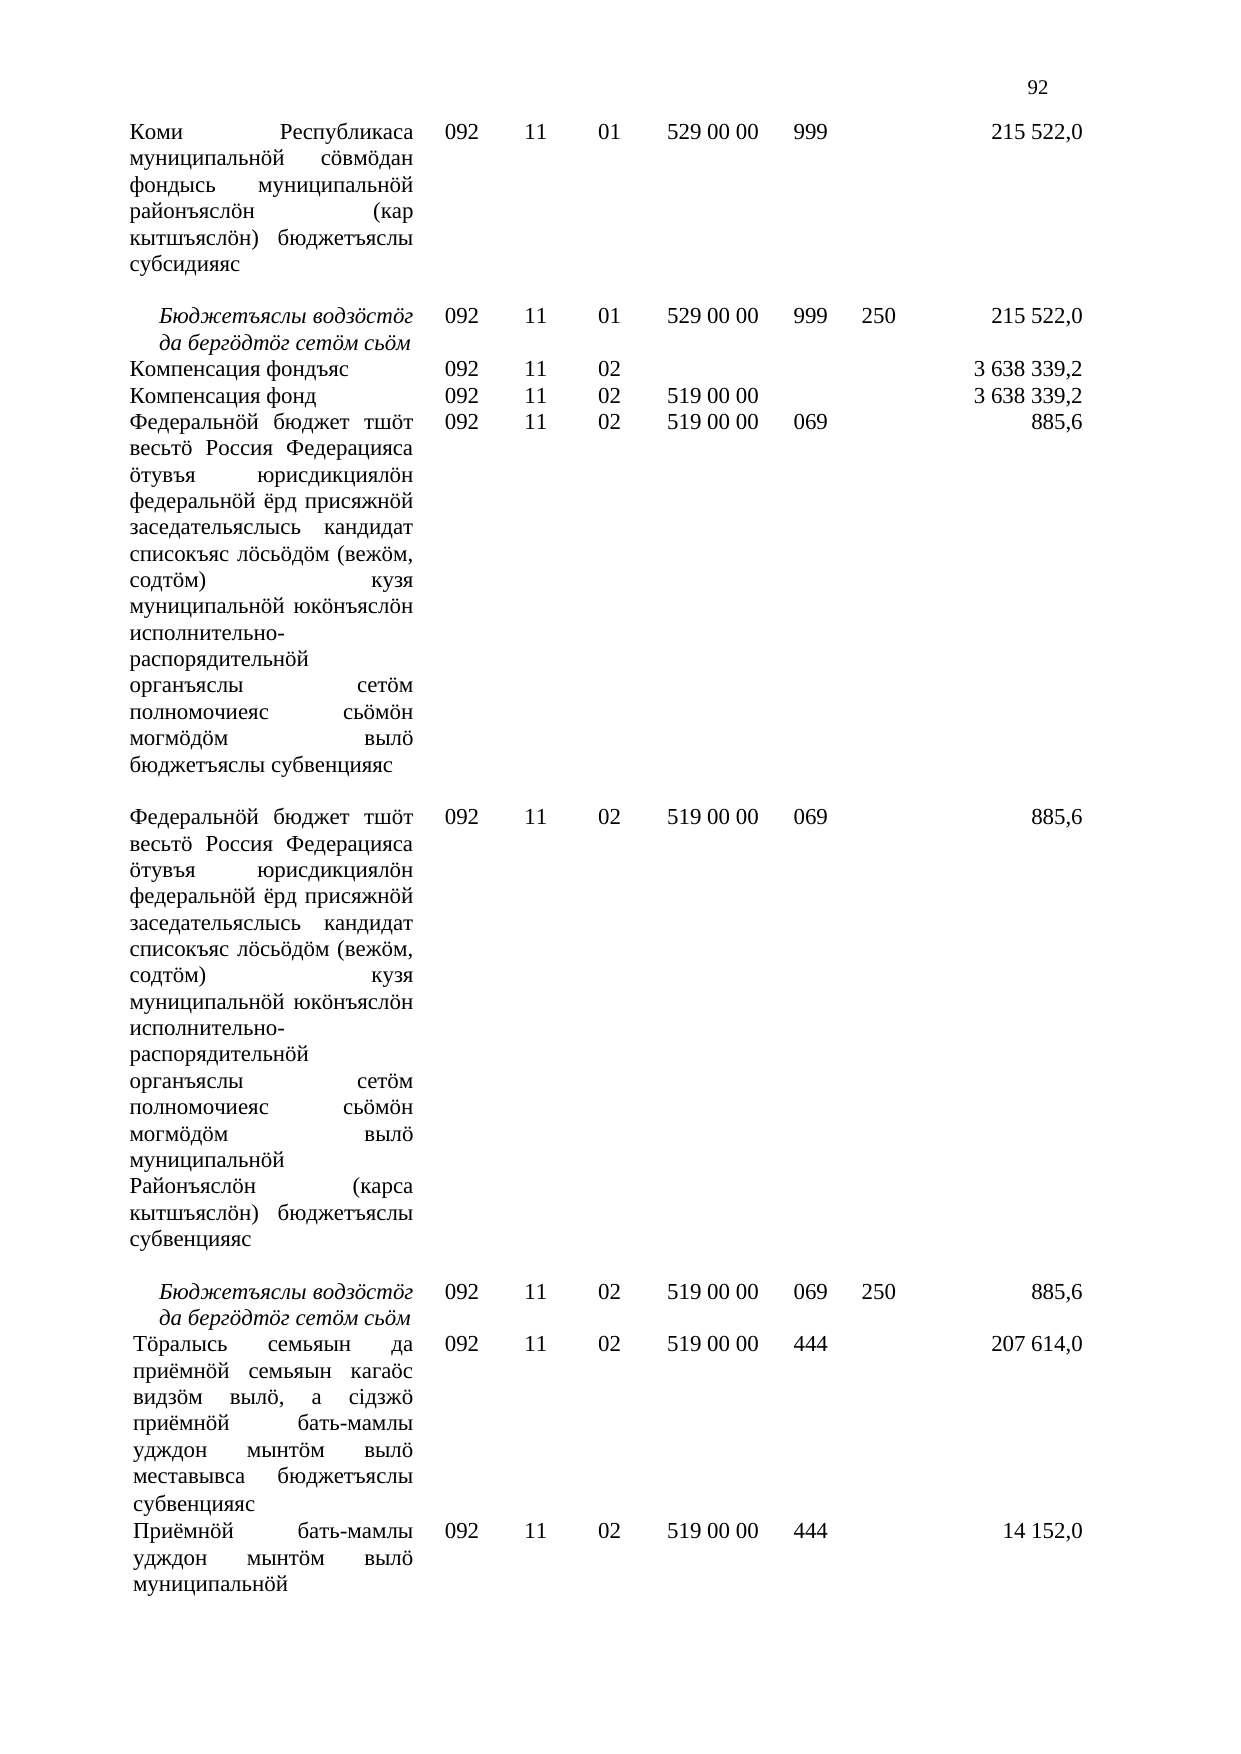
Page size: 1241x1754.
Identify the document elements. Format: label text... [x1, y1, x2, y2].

table_cell [842, 1517, 916, 1596]
table_cell [842, 382, 916, 408]
table_cell 250 [842, 1278, 916, 1330]
table_cell 519 00 00 [646, 1330, 779, 1517]
table_cell [779, 355, 842, 382]
table_cell 01 [573, 303, 646, 355]
table_cell 092 [425, 382, 498, 408]
table_cell Федеральнöй бюджет тшöт весьтö Россия Федерацияса öтувъя юрисдикциялöн федеральнöй ёрд присяжнöй заседательяслысь кандидат списокъяс лöсьöдöм (вежöм, содтöм) кузя муниципальнöй юкöнъяслöн исполнительно-распорядительнöй органъяслы сетöм полномочиеяс сьöмöн могмöдöм вылö муниципальнöй Районъяслöн (карса кытшъяслöн) бюджетъяслы субвенцияяс [118, 803, 425, 1278]
table_cell 529 00 00 [646, 303, 779, 355]
table_cell 11 [499, 408, 572, 803]
table_cell 02 [573, 803, 646, 1278]
table_cell 215 522,0 [916, 118, 1094, 303]
table_cell 02 [573, 1330, 646, 1517]
table_cell 444 [779, 1517, 842, 1596]
table_cell 519 00 00 [646, 803, 779, 1278]
table_cell Бюджетъяслы водзöстöг да бергöдтöг сетöм сьöм [118, 1278, 425, 1330]
table_cell 069 [779, 803, 842, 1278]
table_cell [842, 803, 916, 1278]
table_cell 14 152,0 [916, 1517, 1094, 1596]
table_cell 885,6 [916, 803, 1094, 1278]
table_cell 092 [425, 118, 498, 303]
table_cell 092 [425, 355, 498, 382]
table_cell 02 [573, 408, 646, 803]
table_cell [779, 382, 842, 408]
table_cell [842, 118, 916, 303]
table_cell 519 00 00 [646, 408, 779, 803]
table_cell [842, 408, 916, 803]
table_cell 092 [425, 1278, 498, 1330]
table_cell 529 00 00 [646, 118, 779, 303]
table_cell 092 [425, 1330, 498, 1517]
table_cell 02 [573, 1278, 646, 1330]
table_cell 207 614,0 [916, 1330, 1094, 1517]
table_cell 02 [573, 382, 646, 408]
table_cell 092 [425, 803, 498, 1278]
table_cell Бюджетъяслы водзöстöг да бергöдтöг сетöм сьöм [118, 303, 425, 355]
table_cell 519 00 00 [646, 1278, 779, 1330]
table_cell [646, 355, 779, 382]
table_cell 092 [425, 1517, 498, 1596]
table_cell 092 [425, 303, 498, 355]
table_cell 069 [779, 1278, 842, 1330]
table_cell 092 [425, 408, 498, 803]
table_cell 069 [779, 408, 842, 803]
table_cell [842, 1330, 916, 1517]
table_cell 11 [499, 382, 572, 408]
table_cell 11 [499, 303, 572, 355]
table_cell 250 [842, 303, 916, 355]
table_cell 885,6 [916, 408, 1094, 803]
table_cell Федеральнöй бюджет тшöт весьтö Россия Федерацияса öтувъя юрисдикциялöн федеральнöй ёрд присяжнöй заседательяслысь кандидат списокъяс лöсьöдöм (вежöм, содтöм) кузя муниципальнöй юкöнъяслöн исполнительно-распорядительнöй органъяслы сетöм полномочиеяс сьöмöн могмöдöм вылö бюджетъяслы субвенцияяс [118, 408, 425, 803]
table_cell 519 00 00 [646, 382, 779, 408]
table_cell 519 00 00 [646, 1517, 779, 1596]
table_cell 11 [499, 118, 572, 303]
table_cell 11 [499, 1278, 572, 1330]
table_cell Тöралысь семьяын да приёмнöй семьяын кагаöс видзöм вылö, а сідзжö приёмнöй бать-мамлы удждон мынтöм вылö меставывса бюджетъяслы субвенцияяс [118, 1330, 425, 1517]
table_cell 11 [499, 1330, 572, 1517]
table_cell 3 638 339,2 [916, 382, 1094, 408]
table_cell 885,6 [916, 1278, 1094, 1330]
table_cell Коми Республикаса муниципальнöй сöвмöдан фондысь муниципальнöй районъяслöн (кар кытшъяслöн) бюджетъяслы субсидияяс [118, 118, 425, 303]
table_cell 999 [779, 303, 842, 355]
table_cell [842, 355, 916, 382]
table_cell 11 [499, 355, 572, 382]
table_cell 02 [573, 355, 646, 382]
table_cell 11 [499, 1517, 572, 1596]
table_cell 02 [573, 1517, 646, 1596]
table_cell 999 [779, 118, 842, 303]
table_cell Компенсация фонд [118, 382, 425, 408]
table_cell 01 [573, 118, 646, 303]
table_cell Приёмнöй бать-мамлы удждон мынтöм вылö муниципальнöй [118, 1517, 425, 1596]
table_cell 215 522,0 [916, 303, 1094, 355]
table_cell 444 [779, 1330, 842, 1517]
table_cell Компенсация фондъяс [118, 355, 425, 382]
table_cell 11 [499, 803, 572, 1278]
table_cell 3 638 339,2 [916, 355, 1094, 382]
